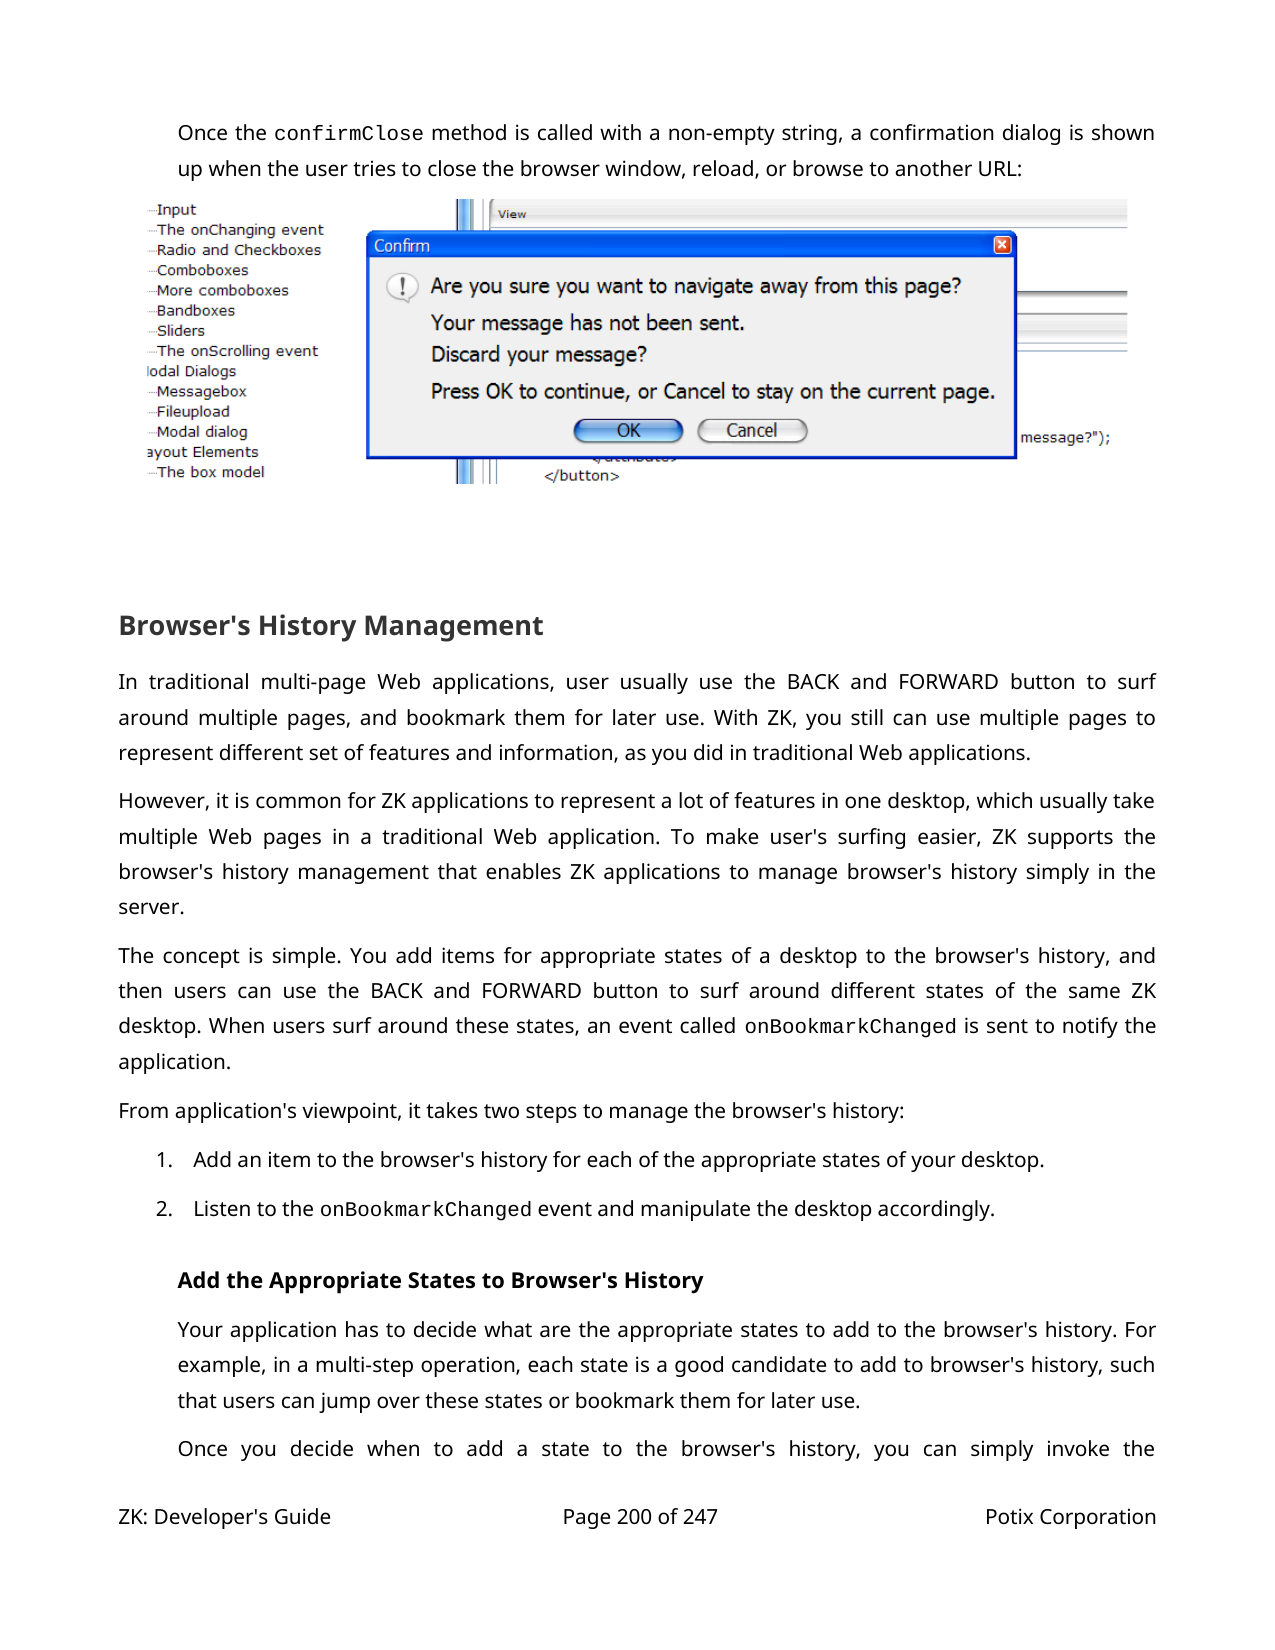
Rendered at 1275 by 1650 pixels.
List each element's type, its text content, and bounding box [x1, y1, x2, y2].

picture [147, 199, 1128, 484]
text In traditional multi-page Web applications, user usually use the BACK and FORWARD button to surf around multiple pages, and bookmark them for later use. With ZK, you still can use multiple pages to represent different set of features and information, as you did in traditional Web applications. [118, 667, 1157, 766]
text The concept is simple. You add items for appropriate states of a desktop to the browser's history, and then users can use the BACK and FORWARD button to surf around different states of the same ZK desktop. When users surf around these states, an event called onBookmarkChanged is sent to notify the application. [118, 941, 1157, 1075]
list Listen to the onBookmarkChanged event and manipulate the desktop accordingly. [156, 1194, 1157, 1222]
list Add an item to the browser's history for each of the appropriate states of your desktop. [156, 1145, 1157, 1173]
text Once the confirmClose method is called with a non-empty string, a confirmation dialog is shown up when the user tries to close the browser window, reload, or browse to another URL: [177, 118, 1157, 182]
subtitle Add the Appropriate States to Browser's History [177, 1265, 1157, 1295]
text However, it is common for ZK applications to represent a lot of features in one desktop, which usually take multiple Web pages in a traditional Web application. To make user's surfing easier, ZK supports the browser's history management that enables ZK applications to manage browser's history simply in the server. [118, 787, 1157, 921]
subtitle Browser's History Management [118, 607, 1157, 644]
text Once you decide when to add a state to the browser's history, you can simply invoke the [177, 1434, 1157, 1463]
text Your application has to decide what are the appropriate states to add to the browser's history. For example, in a multi-step operation, each state is a good candidate to add to browser's history, such that users can jump over these states or bookmark them for later use. [177, 1315, 1157, 1414]
text From application's viewpoint, it takes two steps to manage the browser's history: [118, 1096, 1157, 1124]
